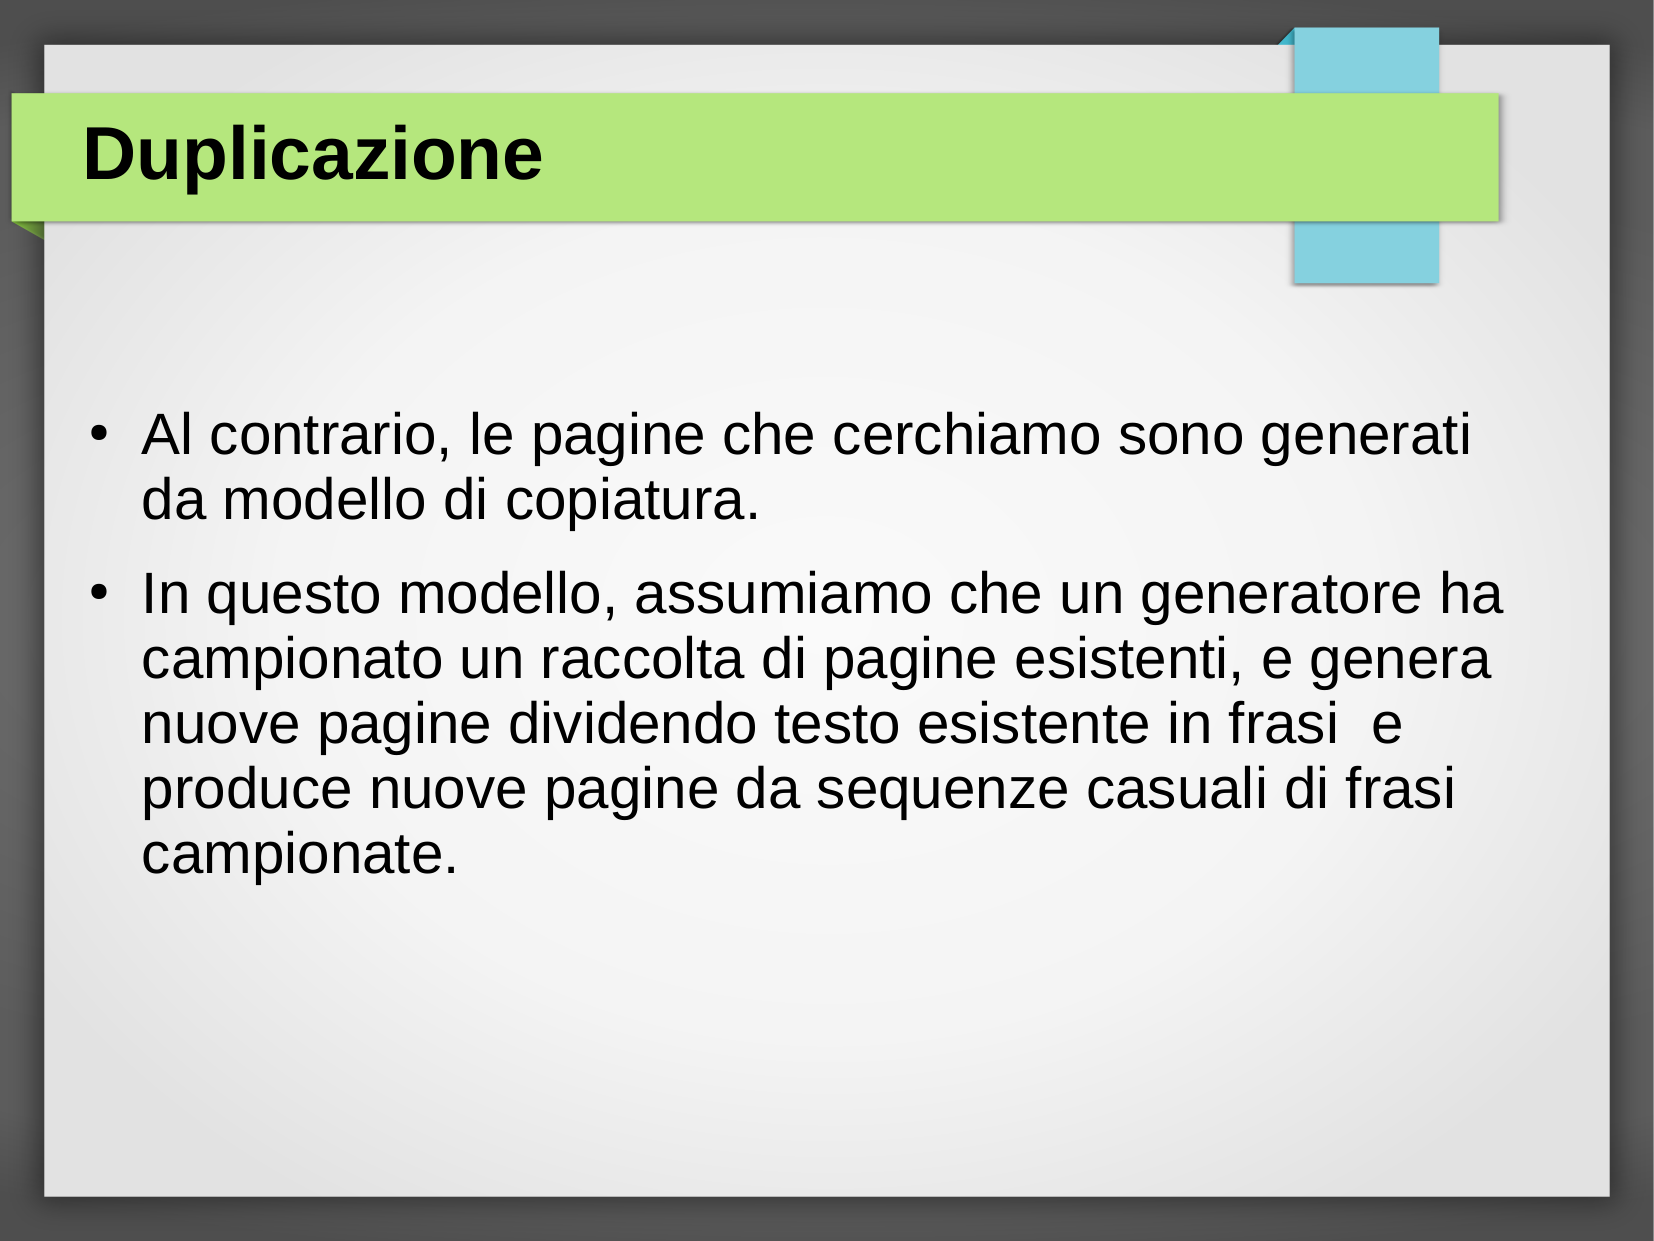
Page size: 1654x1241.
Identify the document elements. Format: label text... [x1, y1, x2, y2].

title Duplicazione [82, 94, 1264, 213]
list Al contrario, le pagine che cerchiamo sono generati da modello di copiatura. In questo modello, assumiamo che un generatore ha campionato un raccolta di pagine esistenti, e genera nuove pagine dividendo testo esistente in frasi e produce nuove pagine da sequenze casuali di frasi campionate. [70, 401, 1548, 1040]
picture [0, 0, 1654, 1241]
